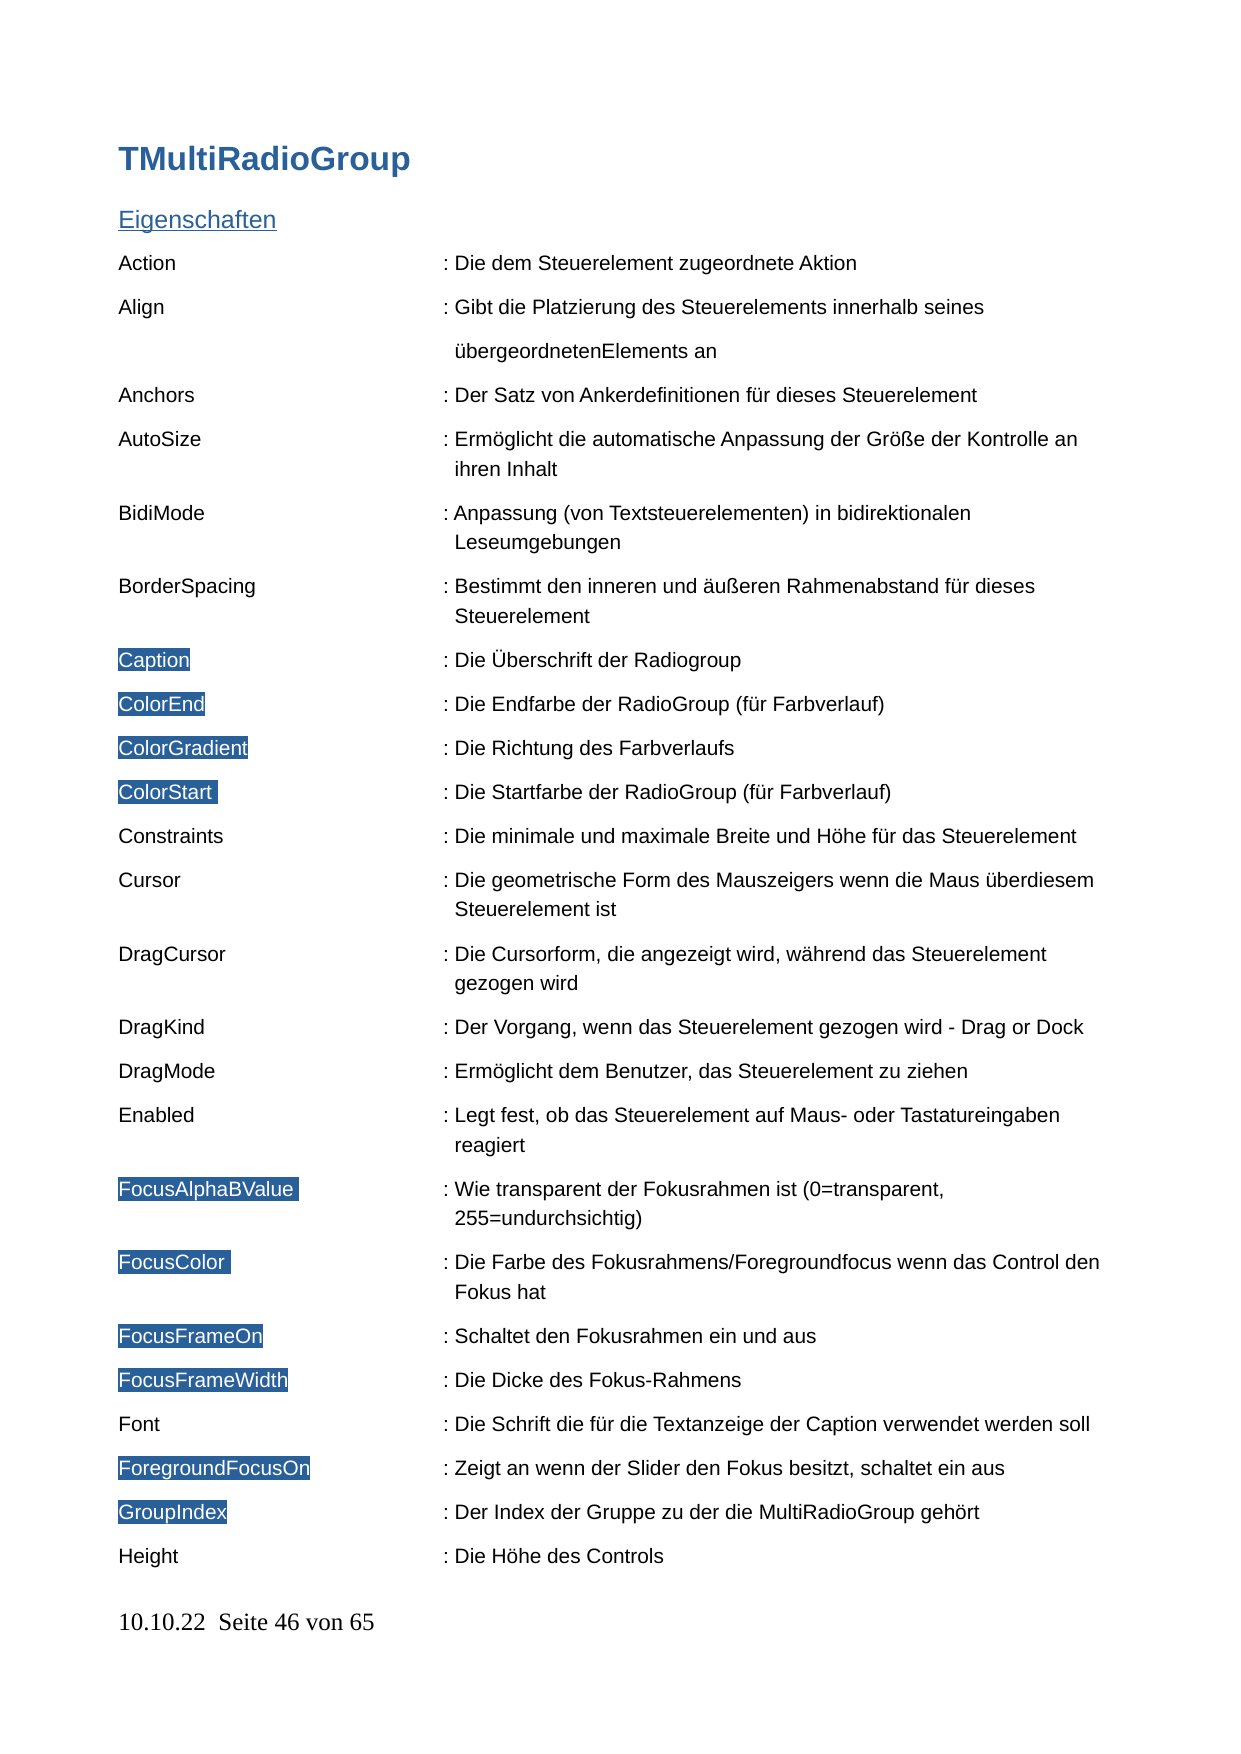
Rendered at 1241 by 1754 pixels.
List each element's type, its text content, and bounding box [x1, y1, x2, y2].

text Height : Die Höhe des Controls [118, 1540, 1122, 1569]
subtitle Eigenschaften [118, 205, 1122, 234]
text Font : Die Schrift die für die Textanzeige der Caption verwendet werden soll [118, 1408, 1122, 1437]
text AutoSize : Ermöglicht die automatische Anpassung der Größe der Kontrolle an ihren Inhalt [118, 423, 1122, 482]
text ColorGradient : Die Richtung des Farbverlaufs [118, 732, 1122, 761]
text ColorStart : Die Startfarbe der RadioGroup (für Farbverlauf) [118, 776, 1122, 805]
text DragCursor : Die Cursorform, die angezeigt wird, während das Steuerelement gezogen wird [118, 937, 1122, 996]
text GroupIndex : Der Index der Gruppe zu der die MultiRadioGroup gehört [118, 1496, 1122, 1525]
text ForegroundFocusOn : Zeigt an wenn der Slider den Fokus besitzt, schaltet ein aus [118, 1452, 1122, 1481]
text Constraints : Die minimale und maximale Breite und Höhe für das Steuerelement [118, 820, 1122, 849]
text übergeordnetenElements an [118, 335, 1122, 364]
text ColorEnd : Die Endfarbe der RadioGroup (für Farbverlauf) [118, 688, 1122, 717]
text Enabled : Legt fest, ob das Steuerelement auf Maus- oder Tastatureingaben reagiert [118, 1099, 1122, 1158]
text DragMode : Ermöglicht dem Benutzer, das Steuerelement zu ziehen [118, 1055, 1122, 1084]
text FocusFrameWidth : Die Dicke des Fokus-Rahmens [118, 1364, 1122, 1393]
text Anchors : Der Satz von Ankerdefinitionen für dieses Steuerelement [118, 379, 1122, 408]
text Caption : Die Überschrift der Radiogroup [118, 643, 1122, 673]
text FocusFrameOn : Schaltet den Fokusrahmen ein und aus [118, 1320, 1122, 1349]
text Align : Gibt die Platzierung des Steuerelements innerhalb seines [118, 291, 1122, 320]
text Action : Die dem Steuerelement zugeordnete Aktion [118, 247, 1122, 276]
text Cursor : Die geometrische Form des Mauszeigers wenn die Maus überdiesem Steuerelement ist [118, 864, 1122, 923]
text BorderSpacing : Bestimmt den inneren und äußeren Rahmenabstand für dieses Steuerelement [118, 570, 1122, 629]
text DragKind : Der Vorgang, wenn das Steuerelement gezogen wird - Drag or Dock [118, 1011, 1122, 1040]
subtitle TMultiRadioGroup [118, 139, 1122, 178]
text FocusColor : Die Farbe des Fokusrahmens/Foregroundfocus wenn das Control den Fokus hat [118, 1246, 1122, 1305]
text FocusAlphaBValue : Wie transparent der Fokusrahmen ist (0=transparent, 255=undurchsichtig) [118, 1173, 1122, 1232]
text BidiMode : Anpassung (von Textsteuerelementen) in bidirektionalen Leseumgebungen [118, 496, 1122, 555]
